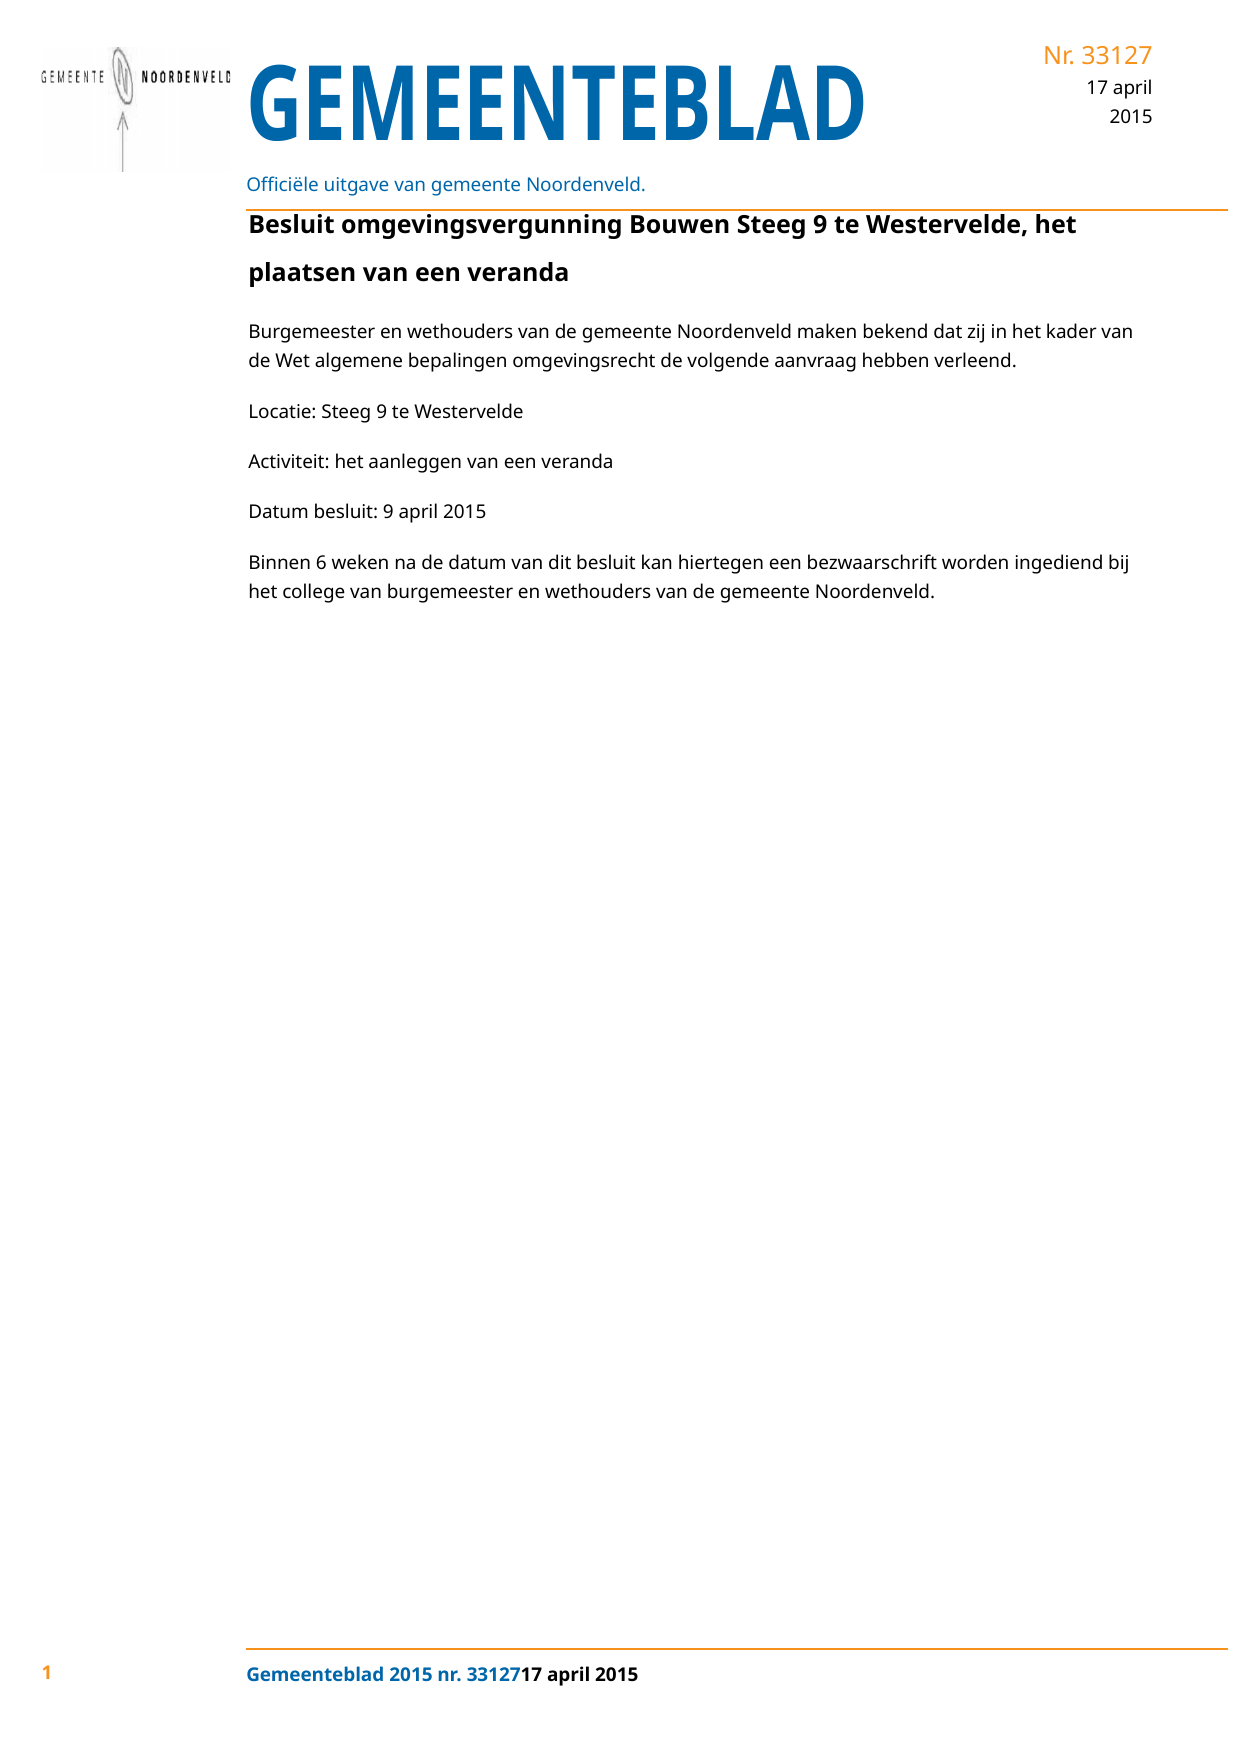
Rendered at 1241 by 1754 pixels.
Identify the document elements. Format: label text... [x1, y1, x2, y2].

text Locatie: Steeg 9 te Westervelde [248, 398, 1152, 424]
text Binnen 6 weken na de datum van dit besluit kan hiertegen een bezwaarschrift worden ingediend bij het college van burgemeester en wethouders van de gemeente Noordenveld. [248, 549, 1152, 604]
text Burgemeester en wethouders van de gemeente Noordenveld maken bekend dat zij in het kader van de Wet algemene bepalingen omgevingsrecht de volgende aanvraag hebben verleend. [248, 318, 1152, 373]
text Datum besluit: 9 april 2015 [248, 499, 1152, 524]
picture [41, 47, 231, 172]
text Besluit omgevingsvergunning Bouwen Steeg 9 te Westervelde, het plaatsen van een veranda [248, 211, 1152, 288]
text Activiteit: het aanleggen van een veranda [248, 448, 1152, 474]
